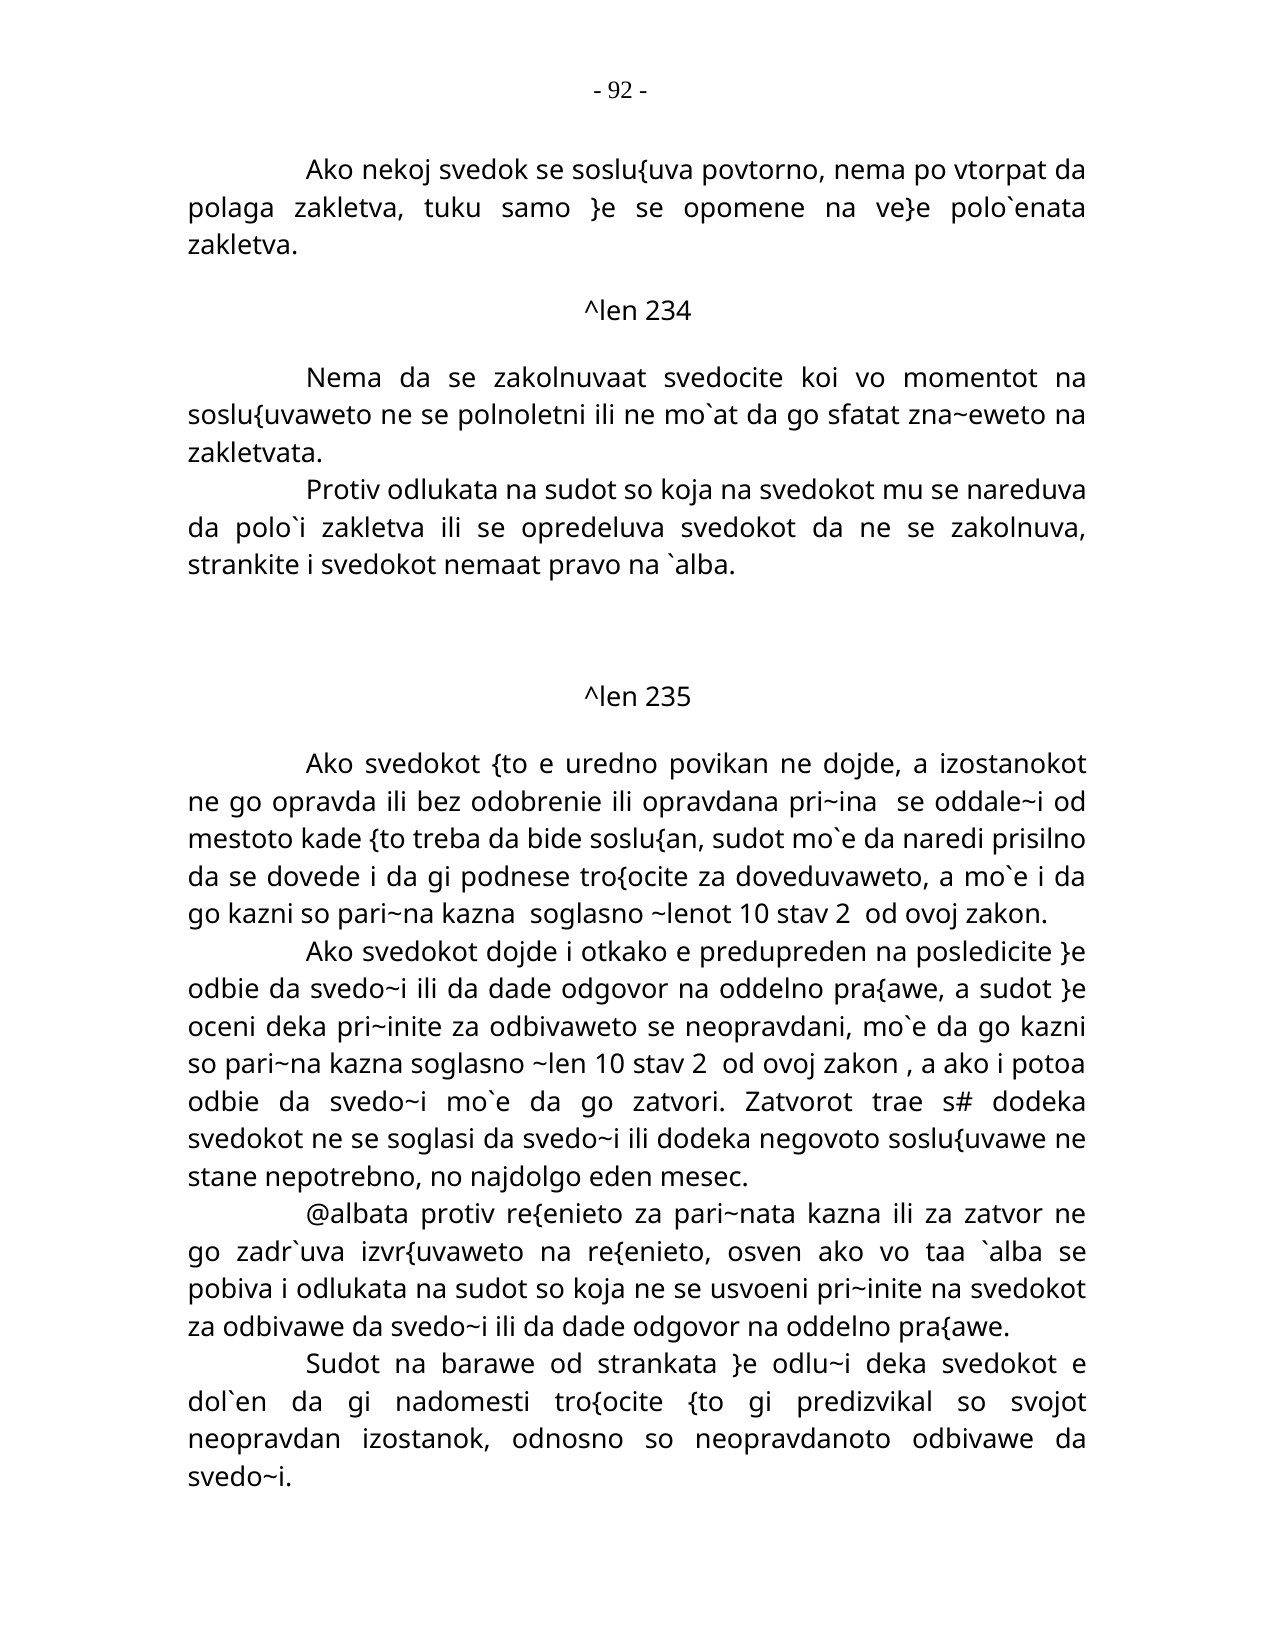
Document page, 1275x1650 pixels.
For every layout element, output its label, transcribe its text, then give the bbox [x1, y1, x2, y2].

text Nema da se zakolnuvaat svedocite koi vo momentot na soslu{uvaweto ne se polnoletni ili ne mo`at da go sfatat zna~eweto na zakletvata. [187, 358, 1087, 470]
text Protiv odlukata na sudot so koja na svedokot mu se nareduva da polo`i zakletva ili se opredeluva svedokot da ne se zakolnuva, strankite i svedokot nemaat pravo na `alba. [187, 470, 1087, 583]
text ^len 234 [187, 292, 1087, 328]
text Ako svedokot {to e uredno povikan ne dojde, a izostanokot ne go opravda ili bez odobrenie ili opravdana pri~ina se oddale~i od mestoto kade {to treba da bide soslu{an, sudot mo`e da naredi prisilno da se dovede i da gi podnese tro{ocite za doveduvaweto, a mo`e i da go kazni so pari~na kazna soglasno ~lenot 10 stav 2 od ovoj zakon. [187, 744, 1087, 931]
text Ako svedokot dojde i otkako e predupreden na posledicite }e odbie da svedo~i ili da dade odgovor na oddelno pra{awe, a sudot }e oceni deka pri~inite za odbivaweto se neopravdani, mo`e da go kazni so pari~na kazna soglasno ~len 10 stav 2 od ovoj zakon , a ako i potoa odbie da svedo~i mo`e da go zatvori. Zatvorot trae s# dodeka svedokot ne se soglasi da svedo~i ili dodeka negovoto soslu{uvawe ne stane nepotrebno, no najdolgo eden mesec. [187, 931, 1087, 1194]
text Ako nekoj svedok se soslu{uva povtorno, nema po vtorpat da polaga zakletva, tuku samo }e se opomene na ve}e polo`enata zakletva. [187, 150, 1087, 262]
text @albata protiv re{enieto za pari~nata kazna ili za zatvor ne go zadr`uva izvr{uvaweto na re{enieto, osven ako vo taa `alba se pobiva i odlukata na sudot so koja ne se usvoeni pri~inite na svedokot za odbivawe da svedo~i ili da dade odgovor na oddelno pra{awe. [187, 1194, 1087, 1344]
text Sudot na barawe od strankata }e odlu~i deka svedokot e dol`en da gi nadomesti tro{ocite {to gi predizvikal so svojot neopravdan izostanok, odnosno so neopravdanoto odbivawe da svedo~i. [187, 1344, 1087, 1494]
text ^len 235 [187, 678, 1087, 715]
